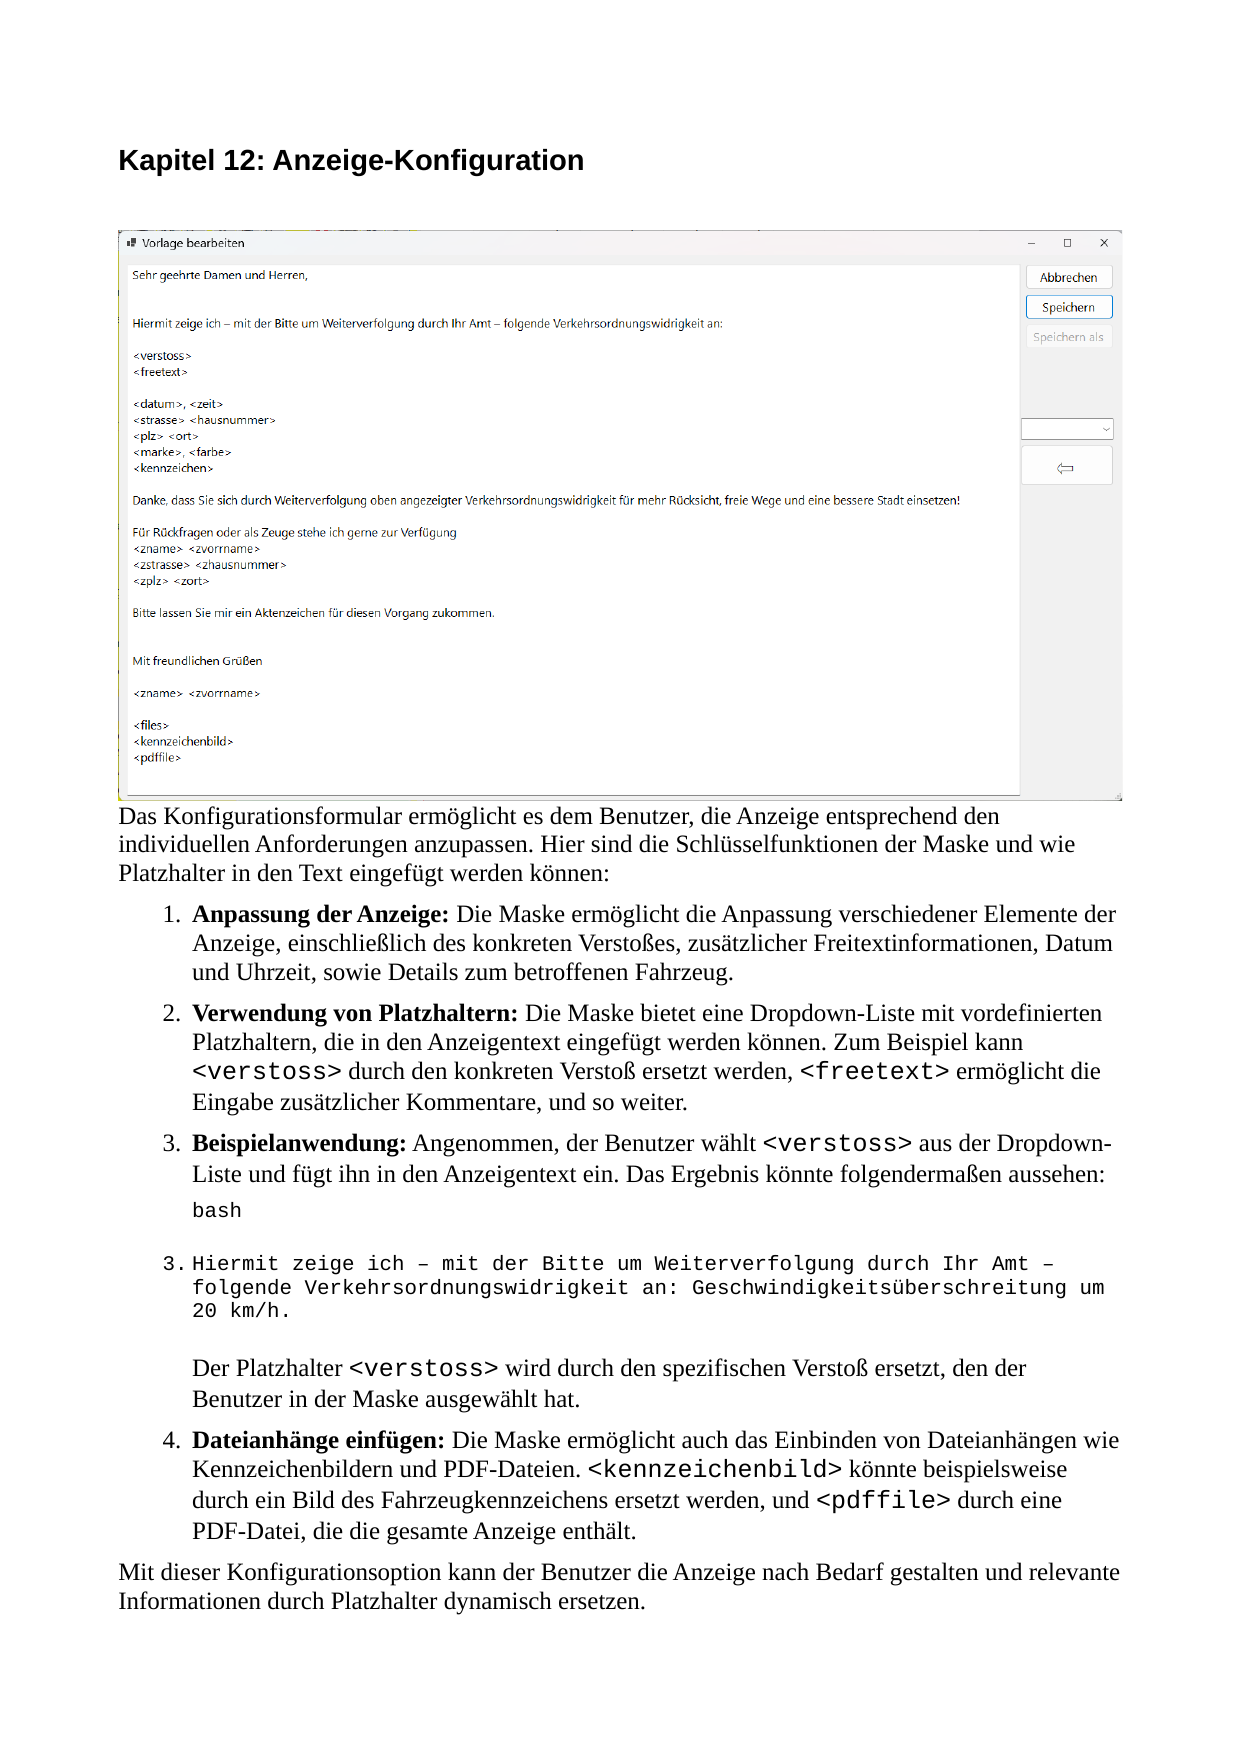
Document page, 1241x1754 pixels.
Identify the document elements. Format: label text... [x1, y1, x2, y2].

subtitle Kapitel 12: Anzeige-Konfiguration [118, 143, 1122, 177]
text Mit dieser Konfigurationsoption kann der Benutzer die Anzeige nach Bedarf gestalten und relevante Informationen durch Platzhalter dynamisch ersetzen. [118, 1557, 1122, 1615]
picture [118, 230, 1123, 801]
list Hiermit zeige ich – mit der Bitte um Weiterverfolgung durch Ihr Amt – folgende Verkehrsordnungswidrigkeit an: Geschwindigkeitsüberschreitung um 20 km/h. [162, 1253, 1122, 1324]
list Der Platzhalter <verstoss> wird durch den spezifischen Verstoß ersetzt, den der Benutzer in der Maske ausgewählt hat. [162, 1353, 1122, 1413]
list Anpassung der Anzeige: Die Maske ermöglicht die Anpassung verschiedener Elemente der Anzeige, einschließlich des konkreten Verstoßes, zusätzlicher Freitextinformationen, Datum und Uhrzeit, sowie Details zum betroffenen Fahrzeug. [162, 899, 1122, 986]
list Beispielanwendung: Angenommen, der Benutzer wählt <verstoss> aus der Dropdown-Liste und fügt ihn in den Anzeigentext ein. Das Ergebnis könnte folgendermaßen aussehen: [162, 1128, 1122, 1187]
list bash [162, 1200, 1122, 1223]
list Verwendung von Platzhaltern: Die Maske bietet eine Dropdown-Liste mit vordefinierten Platzhaltern, die in den Anzeigentext eingefügt werden können. Zum Beispiel kann <verstoss> durch den konkreten Verstoß ersetzt werden, <freetext> ermöglicht die Eingabe zusätzlicher Kommentare, und so weiter. [162, 998, 1122, 1115]
list Dateianhänge einfügen: Die Maske ermöglicht auch das Einbinden von Dateianhängen wie Kennzeichenbildern und PDF-Dateien. <kennzeichenbild> könnte beispielsweise durch ein Bild des Fahrzeugkennzeichens ersetzt werden, und <pdffile> durch eine PDF-Datei, die die gesamte Anzeige enthält. [162, 1426, 1122, 1545]
text Das Konfigurationsformular ermöglicht es dem Benutzer, die Anzeige entsprechend den individuellen Anforderungen anzupassen. Hier sind die Schlüsselfunktionen der Maske und wie Platzhalter in den Text eingefügt werden können: [118, 801, 1122, 887]
